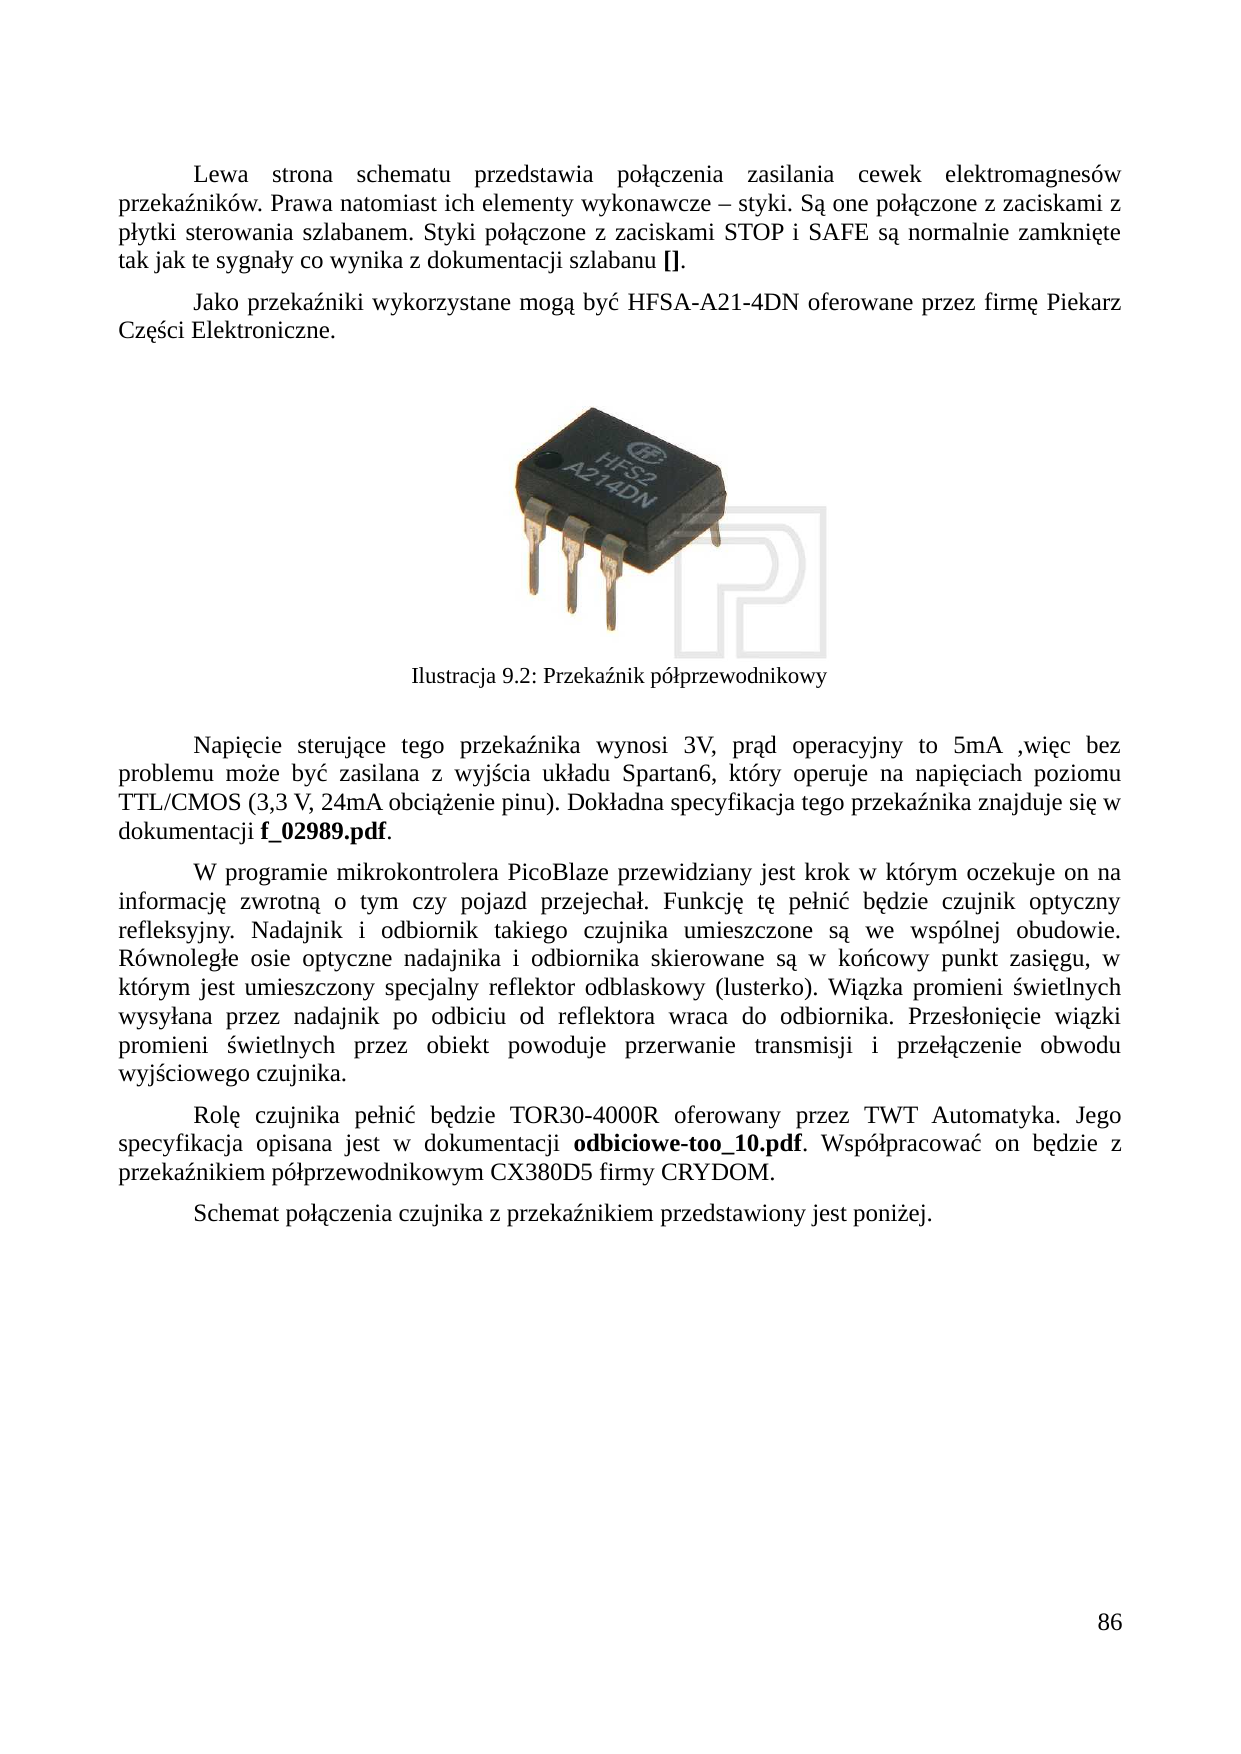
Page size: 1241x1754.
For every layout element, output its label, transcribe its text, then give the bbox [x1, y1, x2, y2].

text Jako przekaźniki wykorzystane mogą być HFSA-A21-4DN oferowane przez firmę Piekarz Części Elektroniczne. [118, 287, 1122, 344]
text Napięcie sterujące tego przekaźnika wynosi 3V, prąd operacyjny to 5mA ,więc bez problemu może być zasilana z wyjścia układu Spartan6, który operuje na napięciach poziomu TTL/CMOS (3,3 V, 24mA obciążenie pinu). Dokładna specyfikacja tego przekaźnika znajduje się w dokumentacji f_02989.pdf. [118, 730, 1122, 845]
text W programie mikrokontrolera PicoBlaze przewidziany jest krok w którym oczekuje on na informację zwrotną o tym czy pojazd przejechał. Funkcję tę pełnić będzie czujnik optyczny refleksyjny. Nadajnik i odbiornik takiego czujnika umieszczone są we wspólnej obudowie. Równoległe osie optyczne nadajnika i odbiornika skierowane są w końcowy punkt zasięgu, w którym jest umieszczony specjalny reflektor odblaskowy (lusterko). Wiązka promieni świetlnych wysyłana przez nadajnik po odbiciu od reflektora wraca do odbiornika. Przesłonięcie wiązki promieni świetlnych przez obiekt powoduje przerwanie transmisji i przełączenie obwodu wyjściowego czujnika. [118, 857, 1122, 1087]
picture [411, 369, 830, 662]
text Rolę czujnika pełnić będzie TOR30-4000R oferowany przez TWT Automatyka. Jego specyfikacja opisana jest w dokumentacji odbiciowe-too_10.pdf. Współpracować on będzie z przekaźnikiem półprzewodnikowym CX380D5 firmy CRYDOM. [118, 1100, 1122, 1186]
text Ilustracja 9.2: Przekaźnik półprzewodnikowy [411, 662, 829, 688]
text Schemat połączenia czujnika z przekaźnikiem przedstawiony jest poniżej. [118, 1198, 1122, 1227]
text Lewa strona schematu przedstawia połączenia zasilania cewek elektromagnesów przekaźników. Prawa natomiast ich elementy wykonawcze – styki. Są one połączone z zaciskami z płytki sterowania szlabanem. Styki połączone z zaciskami STOP i SAFE są normalnie zamknięte tak jak te sygnały co wynika z dokumentacji szlabanu []. [118, 159, 1122, 274]
